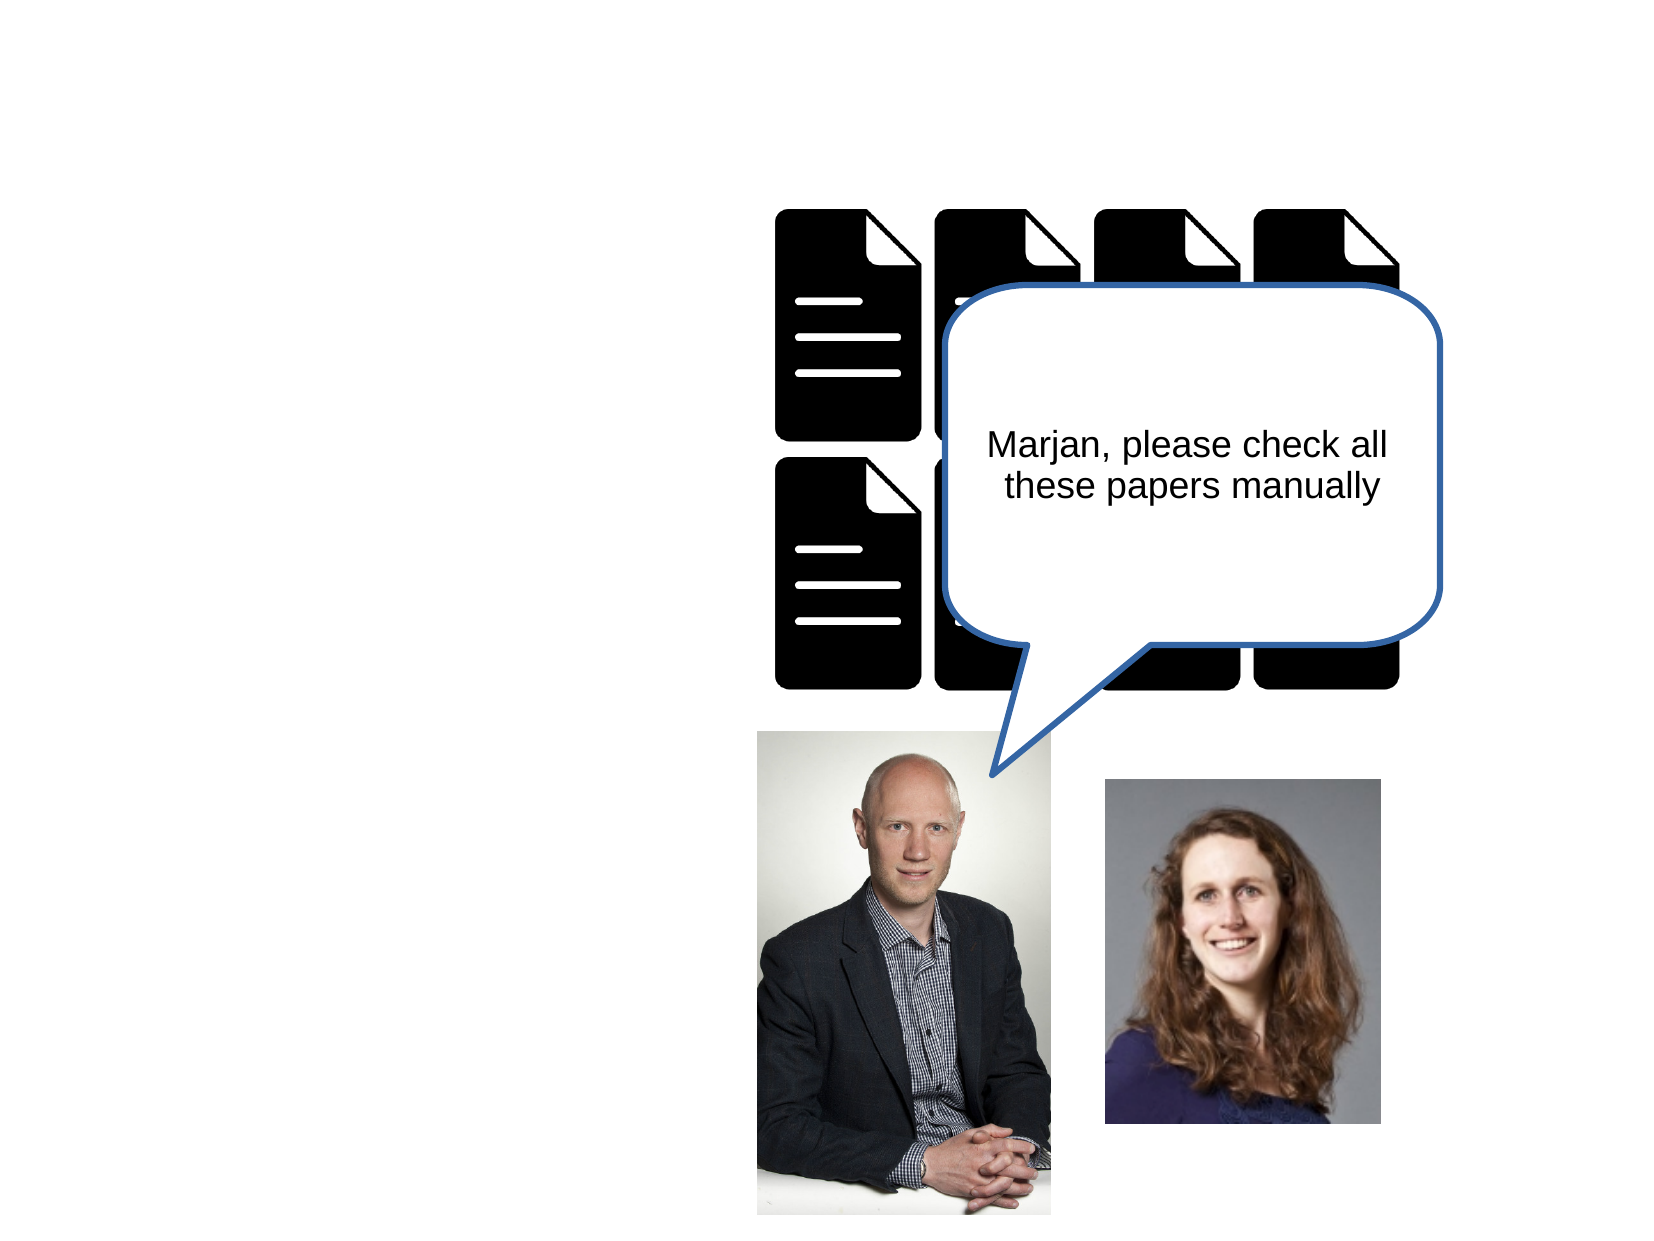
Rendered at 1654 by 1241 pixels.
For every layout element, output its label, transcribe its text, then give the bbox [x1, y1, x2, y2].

picture [1087, 632, 1411, 699]
picture [757, 731, 1051, 1216]
text_box Marjan, please check all these papers manually [945, 285, 1441, 776]
picture [751, 196, 1411, 699]
picture [1105, 779, 1381, 1124]
